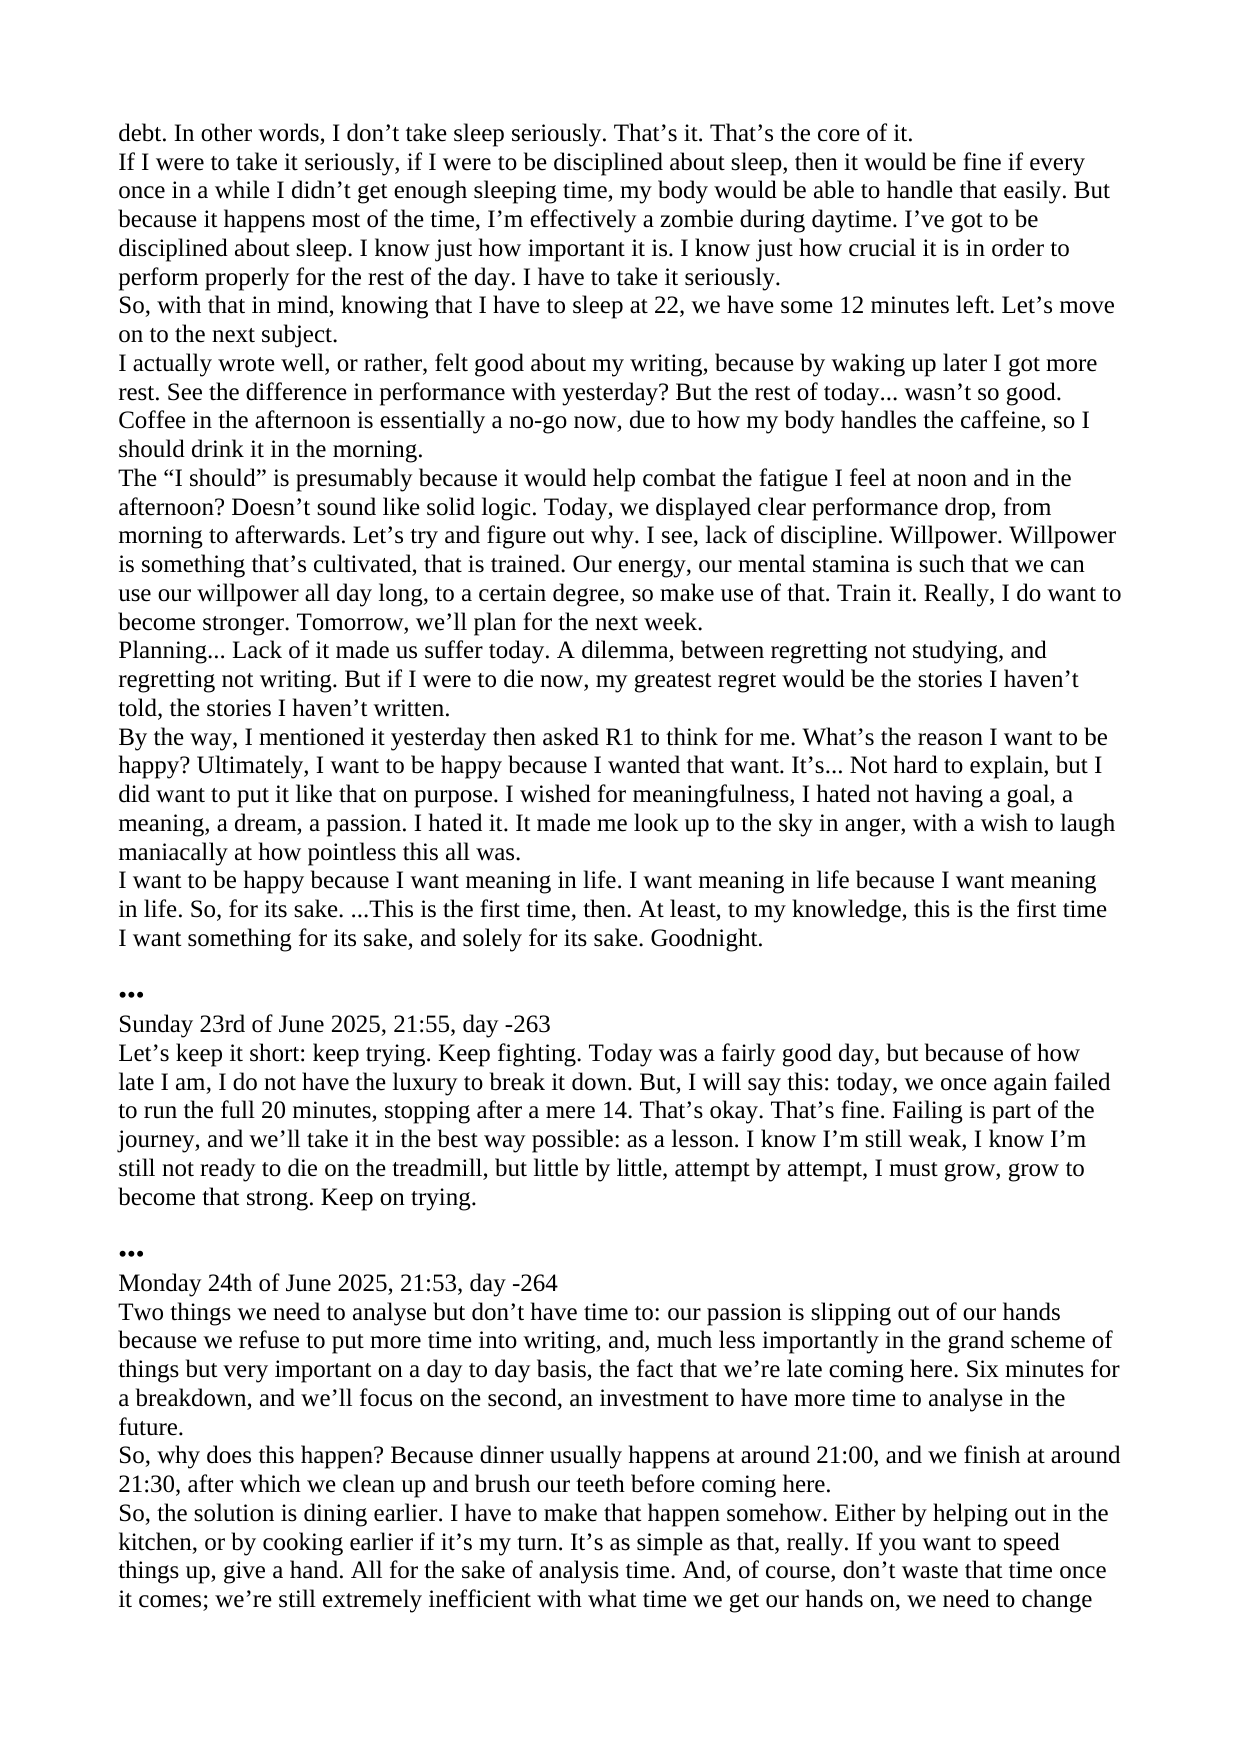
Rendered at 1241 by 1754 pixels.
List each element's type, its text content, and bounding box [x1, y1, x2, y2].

text If I were to take it seriously, if I were to be disciplined about sleep, then it would be fine if every once in a while I didn’t get enough sleeping time, my body would be able to handle that easily. But because it happens most of the time, I’m effectively a zombie during daytime. I’ve got to be disciplined about sleep. I know just how important it is. I know just how crucial it is in order to perform properly for the rest of the day. I have to take it seriously. [118, 147, 1122, 291]
text Two things we need to analyse but don’t have time to: our passion is slipping out of our hands because we refuse to put more time into writing, and, much less importantly in the grand scheme of things but very important on a day to day basis, the fact that we’re late coming here. Six minutes for a breakdown, and we’ll focus on the second, an investment to have more time to analyse in the future. [118, 1297, 1122, 1441]
text I actually wrote well, or rather, felt good about my writing, because by waking up later I got more rest. See the difference in performance with yesterday? But the rest of today... wasn’t so good. Coffee in the afternoon is essentially a no-go now, due to how my body handles the caffeine, so I should drink it in the morning. [118, 348, 1122, 463]
text The “I should” is presumably because it would help combat the fatigue I feel at noon and in the afternoon? Doesn’t sound like solid logic. Today, we displayed clear performance drop, from morning to afterwards. Let’s try and figure out why. I see, lack of discipline. Willpower. Willpower is something that’s cultivated, that is trained. Our energy, our mental stamina is such that we can use our willpower all day long, to a certain degree, so make use of that. Train it. Really, I do want to become stronger. Tomorrow, we’ll plan for the next week. [118, 463, 1122, 636]
text ••• [118, 1239, 1122, 1268]
text debt. In other words, I don’t take sleep seriously. That’s it. That’s the core of it. [118, 118, 1122, 147]
text Planning... Lack of it made us suffer today. A dilemma, between regretting not studying, and regretting not writing. But if I were to die now, my greatest regret would be the stories I haven’t told, the stories I haven’t written. [118, 636, 1122, 722]
text Let’s keep it short: keep trying. Keep fighting. Today was a fairly good day, but because of how late I am, I do not have the luxury to break it down. But, I will say this: today, we once again failed to run the full 20 minutes, stopping after a mere 14. That’s okay. That’s fine. Failing is part of the journey, and we’ll take it in the best way possible: as a lesson. I know I’m still weak, I know I’m still not ready to die on the treadmill, but little by little, attempt by attempt, I must grow, grow to become that strong. Keep on trying. [118, 1038, 1122, 1211]
text So, the solution is dining earlier. I have to make that happen somehow. Either by helping out in the kitchen, or by cooking earlier if it’s my turn. It’s as simple as that, really. If you want to speed things up, give a hand. All for the sake of analysis time. And, of course, don’t waste that time once it comes; we’re still extremely inefficient with what time we get our hands on, we need to change [118, 1498, 1122, 1613]
text Sunday 23rd of June 2025, 21:55, day -263 [118, 1009, 1122, 1038]
text So, why does this happen? Because dinner usually happens at around 21:00, and we finish at around 21:30, after which we clean up and brush our teeth before coming here. [118, 1441, 1122, 1498]
text So, with that in mind, knowing that I have to sleep at 22, we have some 12 minutes left. Let’s move on to the next subject. [118, 291, 1122, 348]
text ••• [118, 981, 1122, 1009]
text By the way, I mentioned it yesterday then asked R1 to think for me. What’s the reason I want to be happy? Ultimately, I want to be happy because I wanted that want. It’s... Not hard to explain, but I did want to put it like that on purpose. I wished for meaningfulness, I hated not having a goal, a meaning, a dream, a passion. I hated it. It made me look up to the sky in anger, with a wish to laugh maniacally at how pointless this all was. [118, 722, 1122, 866]
text I want to be happy because I want meaning in life. I want meaning in life because I want meaning in life. So, for its sake. ...This is the first time, then. At least, to my knowledge, this is the first time I want something for its sake, and solely for its sake. Goodnight. [118, 866, 1122, 952]
text Monday 24th of June 2025, 21:53, day -264 [118, 1268, 1122, 1297]
